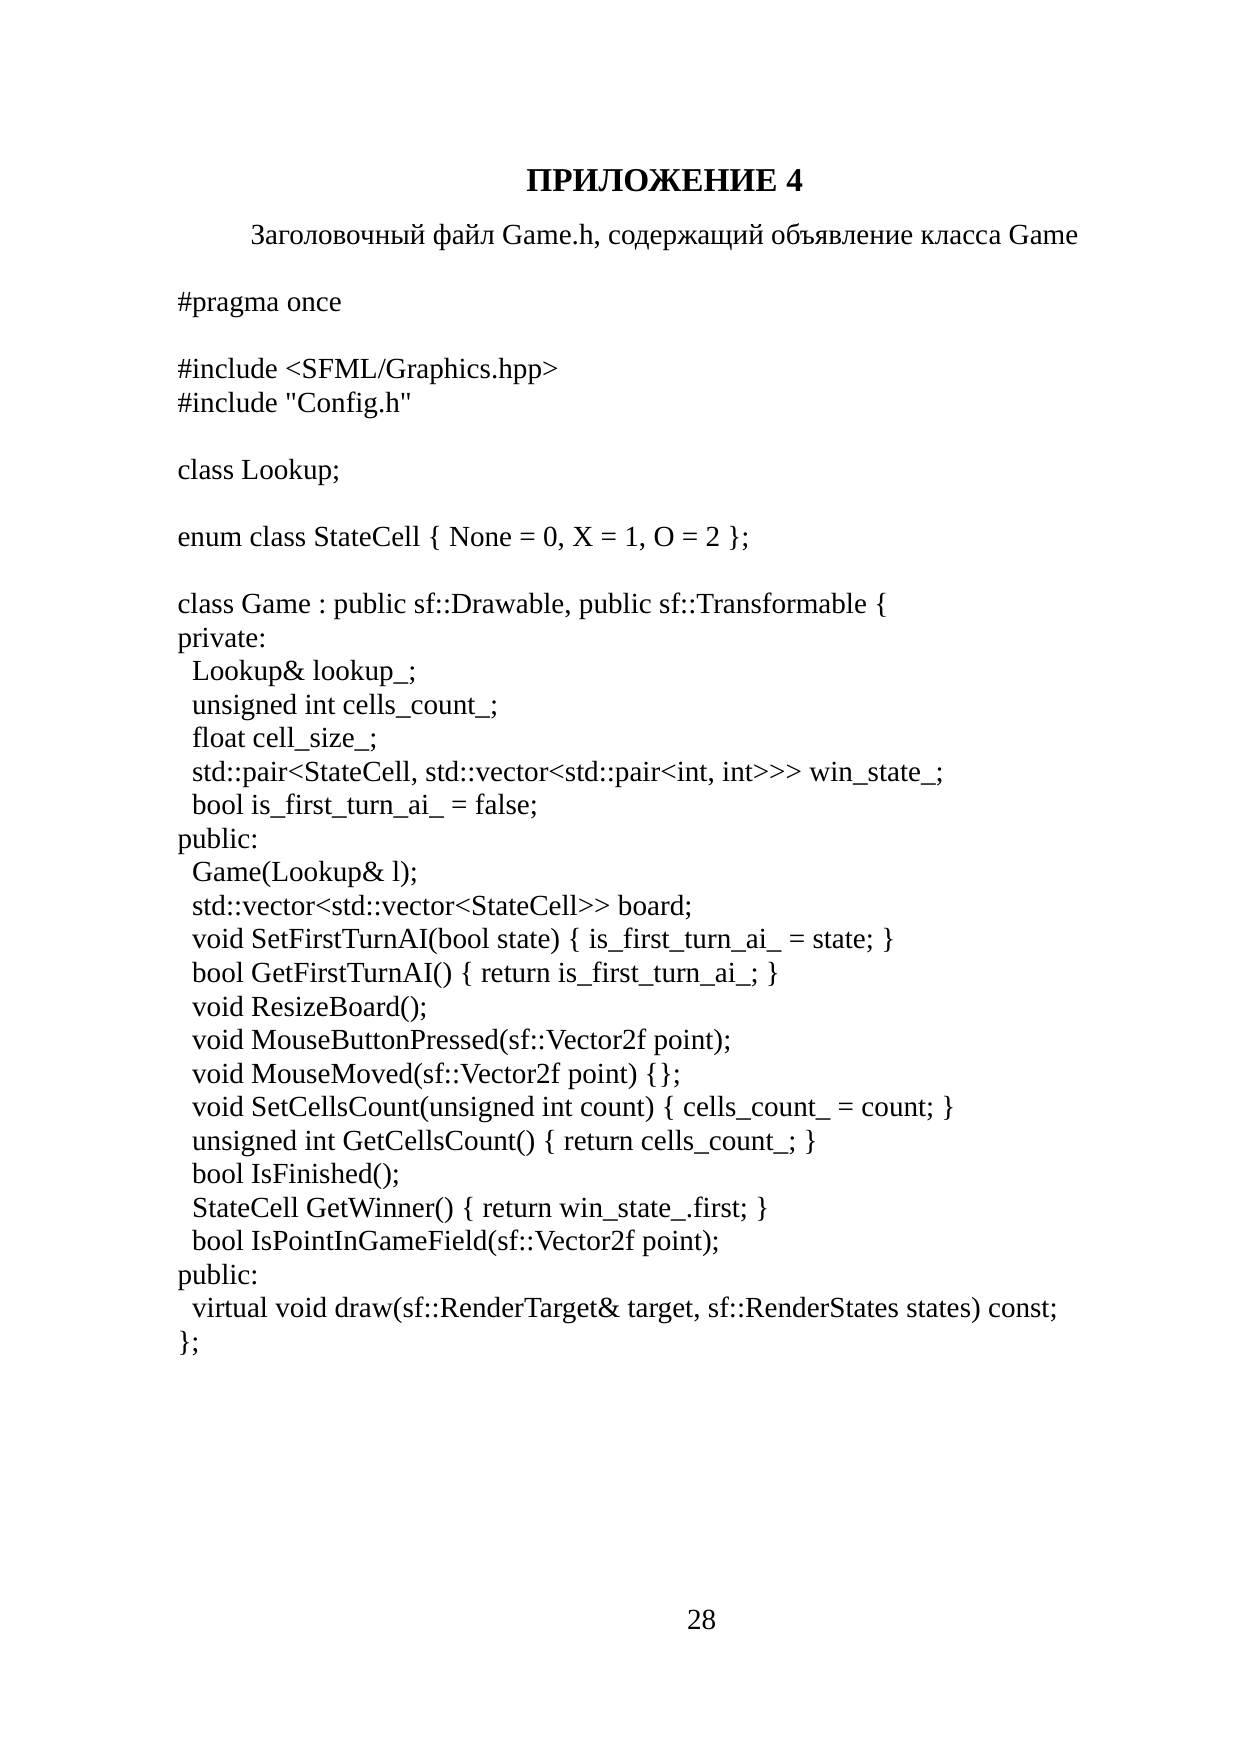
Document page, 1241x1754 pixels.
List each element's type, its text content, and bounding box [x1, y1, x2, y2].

text unsigned int GetCellsCount() { return cells_count_; } [177, 1123, 1152, 1156]
text void ResizeBoard(); [177, 989, 1152, 1022]
text Game(Lookup& l); [177, 854, 1152, 888]
text bool IsFinished(); [177, 1156, 1152, 1190]
text float cell_size_; [177, 720, 1152, 754]
text std::pair<StateCell, std::vector<std::pair<int, int>>> win_state_; [177, 754, 1152, 787]
text }; [177, 1324, 1152, 1358]
text public: [177, 1257, 1152, 1291]
text class Lookup; [177, 452, 1152, 486]
subtitle Приложение 4 [177, 160, 1152, 198]
text #include "Config.h" [177, 385, 1152, 418]
text void MouseMoved(sf::Vector2f point) {}; [177, 1056, 1152, 1089]
text Заголовочный файл Game.h, содержащий объявление класса Game [177, 217, 1152, 251]
text #include <SFML/Graphics.hpp> [177, 351, 1152, 385]
text void SetFirstTurnAI(bool state) { is_first_turn_ai_ = state; } [177, 922, 1152, 955]
text std::vector<std::vector<StateCell>> board; [177, 888, 1152, 922]
text #pragma once [177, 284, 1152, 318]
text unsigned int cells_count_; [177, 687, 1152, 720]
text public: [177, 821, 1152, 854]
text class Game : public sf::Drawable, public sf::Transformable { [177, 586, 1152, 620]
text bool GetFirstTurnAI() { return is_first_turn_ai_; } [177, 955, 1152, 989]
text virtual void draw(sf::RenderTarget& target, sf::RenderStates states) const; [177, 1291, 1152, 1324]
text bool is_first_turn_ai_ = false; [177, 787, 1152, 821]
text bool IsPointInGameField(sf::Vector2f point); [177, 1223, 1152, 1257]
text void MouseButtonPressed(sf::Vector2f point); [177, 1022, 1152, 1056]
text void SetCellsCount(unsigned int count) { cells_count_ = count; } [177, 1089, 1152, 1123]
text Lookup& lookup_; [177, 653, 1152, 687]
text enum class StateCell { None = 0, X = 1, O = 2 }; [177, 519, 1152, 553]
text private: [177, 620, 1152, 653]
text StateCell GetWinner() { return win_state_.first; } [177, 1190, 1152, 1223]
